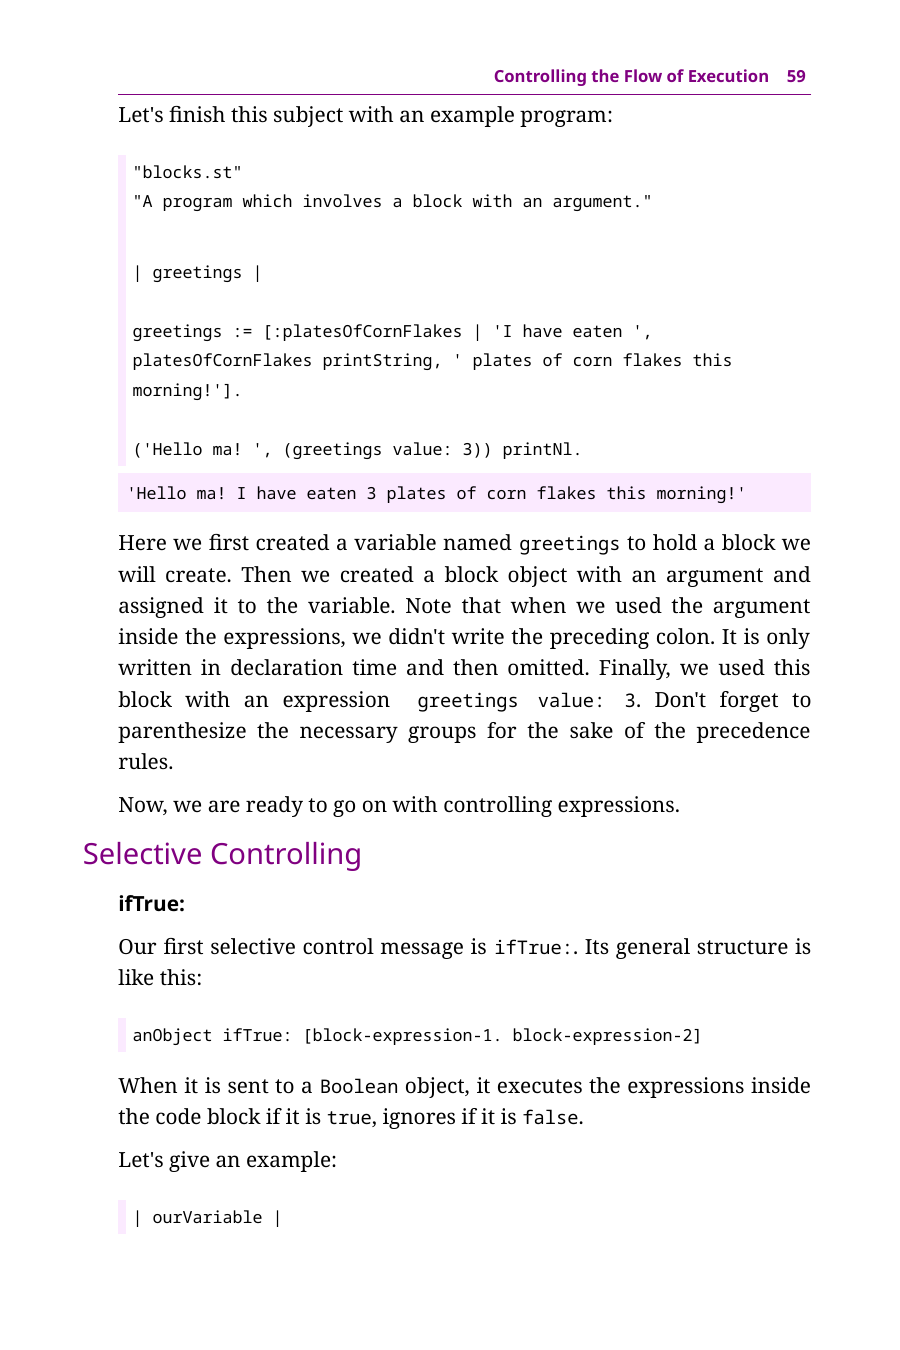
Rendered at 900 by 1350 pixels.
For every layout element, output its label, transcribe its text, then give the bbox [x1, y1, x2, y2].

text 'Hello ma! I have eaten 3 plates of corn flakes this morning!' [126, 481, 803, 504]
text Our first selective control message is ifTrue:. Its general structure is like this: [118, 932, 811, 991]
text | greetings | greetings := [:platesOfCornFlakes | 'I have eaten ', platesOfCornFlakes printString, ' plates of corn flakes this morning!']. ('Hello ma! ', (greetings value: 3)) printNl. [126, 255, 811, 466]
text | ourVariable | [126, 1200, 811, 1234]
text Let's give an example: [118, 1145, 811, 1174]
subtitle Selective Controlling [83, 833, 811, 873]
text Here we first created a variable named greetings to hold a block we will create. Then we created a block object with an argument and assigned it to the variable. Note that when we used the argument inside the expressions, we didn't write the preceding colon. It is only written in declaration time and then omitted. Finally, we used this block with an expression greetings value: 3. Don't forget to parenthesize the necessary groups for the sake of the precedence rules. [118, 528, 811, 776]
text Now, we are ready to go on with controlling expressions. [118, 790, 811, 819]
subtitle ifTrue: [118, 889, 811, 917]
text When it is sent to a Boolean object, it executes the expressions inside the code block if it is true, ignores if it is false. [118, 1071, 811, 1131]
text anObject ifTrue: [block-expression-1. block-expression-2] [126, 1018, 811, 1052]
text "blocks.st" "A program which involves a block with an argument." [118, 154, 811, 242]
text Let's finish this subject with an example program: [118, 100, 811, 128]
